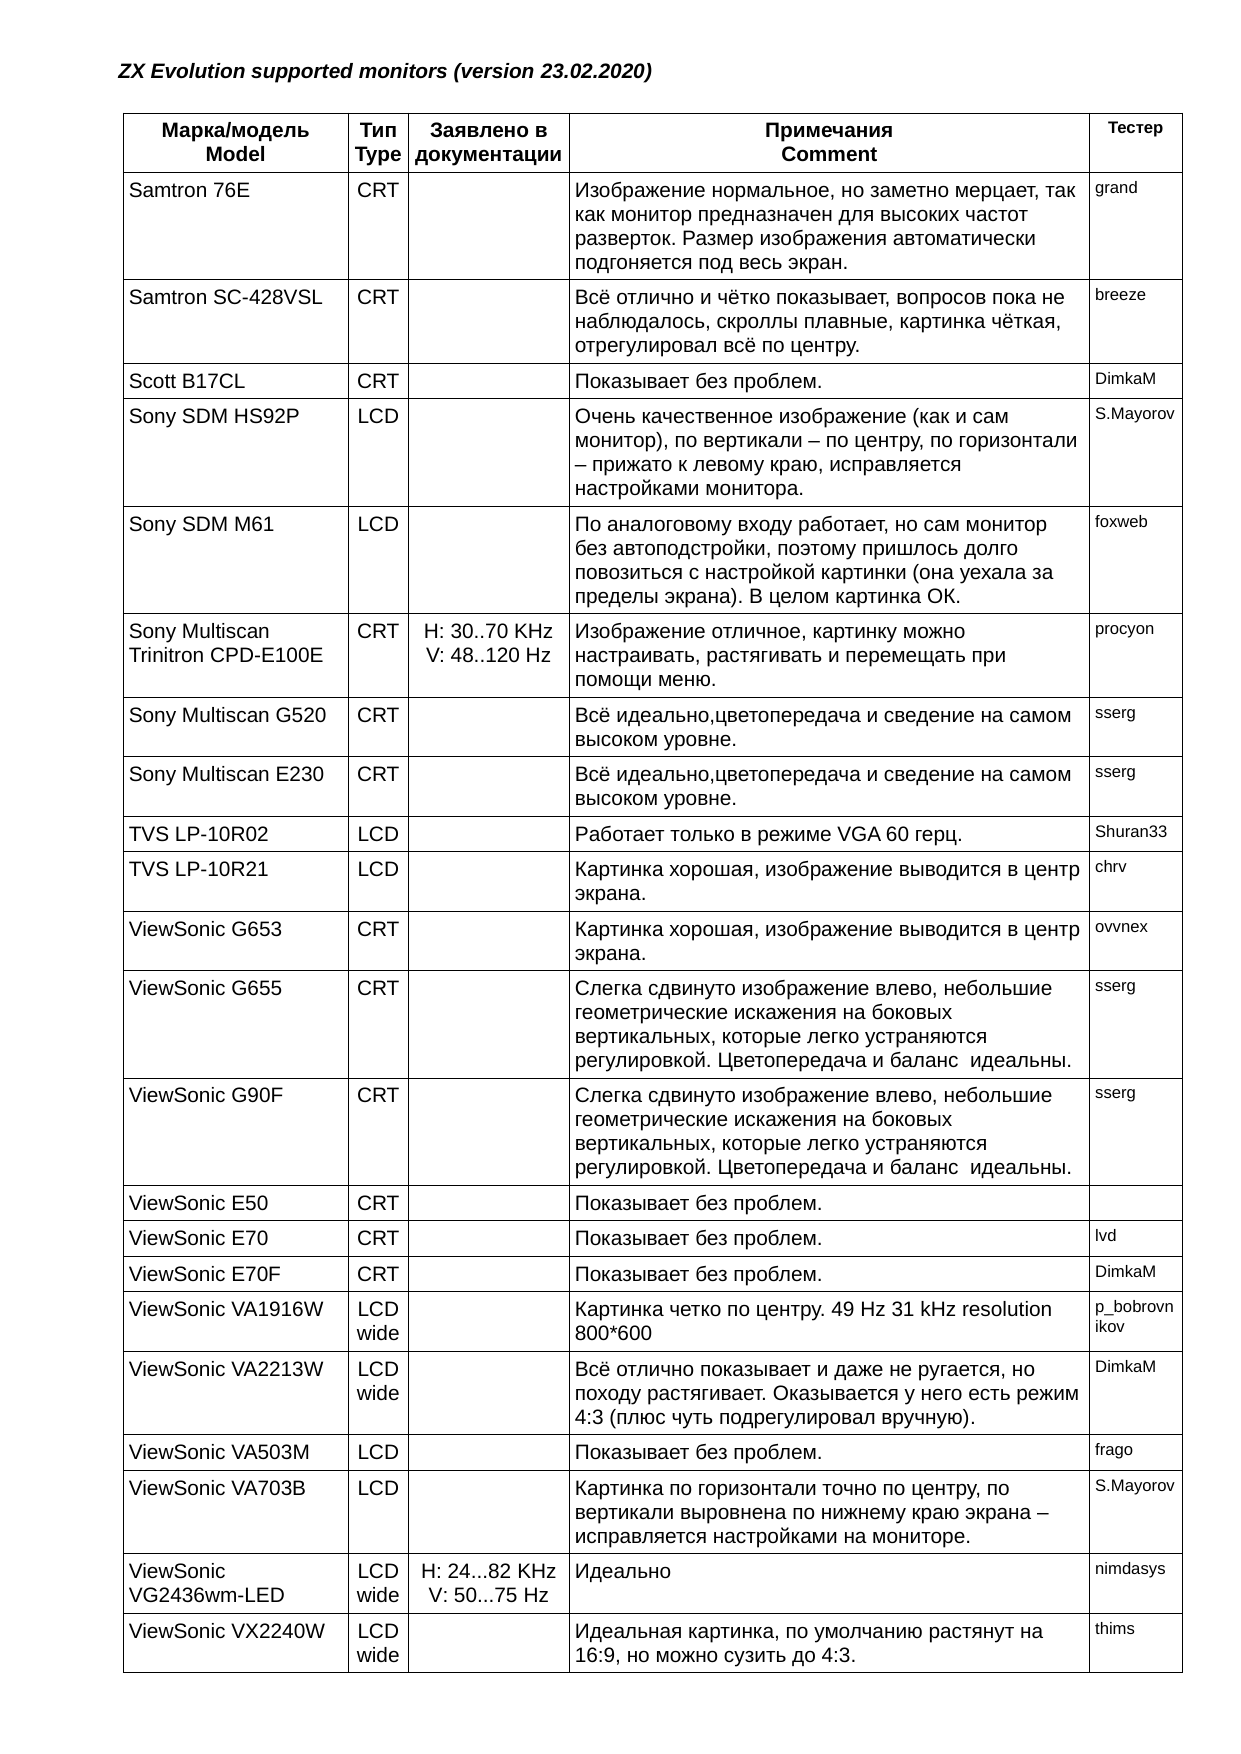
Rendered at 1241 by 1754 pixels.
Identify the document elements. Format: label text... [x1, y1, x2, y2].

table_cell lvd [1090, 1221, 1182, 1256]
table_cell Работает только в режиме VGA 60 герц. [570, 817, 1089, 851]
table_cell [409, 1471, 569, 1553]
table_cell ViewSonic E70F [124, 1257, 348, 1291]
table_cell CRT [349, 757, 408, 816]
table_cell Samtron 76E [124, 173, 348, 279]
table_cell breeze [1090, 280, 1182, 363]
table_cell S.Mayorov [1090, 399, 1182, 506]
table_cell [409, 280, 569, 363]
table_cell Идеальная картинка, по умолчанию растянут на 16:9, но можно сузить до 4:3. [570, 1614, 1089, 1672]
table_cell [409, 817, 569, 851]
table_cell ViewSonic G90F [124, 1079, 348, 1185]
table_cell Картинка хорошая, изображение выводится в центр экрана. [570, 852, 1089, 911]
table_cell sserg [1090, 1079, 1182, 1185]
table_cell Идеально [570, 1554, 1089, 1613]
table_cell CRT [349, 1221, 408, 1256]
table_cell ViewSonic G653 [124, 912, 348, 970]
table_header Заявлено в документации [409, 114, 569, 172]
table_cell [409, 1221, 569, 1256]
table_cell ViewSonic VA2213W [124, 1352, 348, 1434]
table_cell Картинка хорошая, изображение выводится в центр экрана. [570, 912, 1089, 970]
table_cell [409, 1186, 569, 1220]
table_cell Слегка сдвинуто изображение влево, небольшие геометрические искажения на боковых вертикальных, которые легко устраняются регулировкой. Цветопередача и баланс идеальны. [570, 1079, 1089, 1185]
table_cell LCD wide [349, 1292, 408, 1351]
table_cell Sony Multiscan Trinitron CPD-E100E [124, 614, 348, 697]
table_cell CRT [349, 1186, 408, 1220]
table_cell ViewSonic VA703B [124, 1471, 348, 1553]
table_header Тестер [1090, 114, 1182, 172]
table_cell Показывает без проблем. [570, 1257, 1089, 1291]
table_cell LCD [349, 817, 408, 851]
table_cell foxweb [1090, 507, 1182, 613]
table_cell ovvnex [1090, 912, 1182, 970]
table_header Примечания Comment [570, 114, 1089, 172]
table_cell Показывает без проблем. [570, 1186, 1089, 1220]
table_cell Shuran33 [1090, 817, 1182, 851]
table_cell Всё идеально,цветопередача и сведение на самом высоком уровне. [570, 698, 1089, 756]
table_cell Sony SDM HS92P [124, 399, 348, 506]
table_cell [409, 173, 569, 279]
table_cell S.Mayorov [1090, 1471, 1182, 1553]
table_cell TVS LP-10R21 [124, 852, 348, 911]
table_cell Показывает без проблем. [570, 1435, 1089, 1470]
table_cell Всё идеально,цветопередача и сведение на самом высоком уровне. [570, 757, 1089, 816]
table_cell Картинка по горизонтали точно по центру, по вертикали выровнена по нижнему краю экрана – исправляется настройками на мониторе. [570, 1471, 1089, 1553]
table_cell ViewSonic G655 [124, 971, 348, 1077]
table_cell DimkaM [1090, 1352, 1182, 1434]
table_cell [409, 507, 569, 613]
table_cell Очень качественное изображение (как и сам монитор), по вертикали – по центру, по горизонтали – прижато к левому краю, исправляется настройками монитора. [570, 399, 1089, 506]
table_cell Scott B17CL [124, 364, 348, 398]
table_cell [409, 399, 569, 506]
table_cell H: 30..70 KHz V: 48..120 Hz [409, 614, 569, 697]
table_cell [409, 1257, 569, 1291]
table_cell Sony Multiscan E230 [124, 757, 348, 816]
table_cell DimkaM [1090, 1257, 1182, 1291]
table_cell [409, 698, 569, 756]
table_cell CRT [349, 364, 408, 398]
table_cell [409, 852, 569, 911]
table_cell CRT [349, 1079, 408, 1185]
table_cell [409, 1614, 569, 1672]
table_cell grand [1090, 173, 1182, 279]
table_cell CRT [349, 912, 408, 970]
table_cell Показывает без проблем. [570, 1221, 1089, 1256]
table_cell Изображение отличное, картинку можно настраивать, растягивать и перемещать при помощи меню. [570, 614, 1089, 697]
table_cell LCD [349, 399, 408, 506]
table_cell DimkaM [1090, 364, 1182, 398]
table_cell sserg [1090, 757, 1182, 816]
table_cell ViewSonic VA503M [124, 1435, 348, 1470]
table_cell [409, 971, 569, 1077]
table_cell [409, 1292, 569, 1351]
table_cell Слегка сдвинуто изображение влево, небольшие геометрические искажения на боковых вертикальных, которые легко устраняются регулировкой. Цветопередача и баланс идеальны. [570, 971, 1089, 1077]
table_cell [409, 912, 569, 970]
table_cell frago [1090, 1435, 1182, 1470]
table_cell Картинка четко по центру. 49 Hz 31 kHz resolution 800*600 [570, 1292, 1089, 1351]
table_cell Sony Multiscan G520 [124, 698, 348, 756]
table_cell H: 24...82 KHz V: 50...75 Hz [409, 1554, 569, 1613]
table_cell nimdasys [1090, 1554, 1182, 1613]
table_cell LCD [349, 1471, 408, 1553]
table_cell Изображение нормальное, но заметно мерцает, так как монитор предназначен для высоких частот разверток. Размер изображения автоматически подгоняется под весь экран. [570, 173, 1089, 279]
table_cell По аналоговому входу работает, но сам монитор без автоподстройки, поэтому пришлось долго повозиться с настройкой картинки (она уехала за пределы экрана). В целом картинка ОК. [570, 507, 1089, 613]
table_cell Samtron SC-428VSL [124, 280, 348, 363]
table_cell [409, 1079, 569, 1185]
table_cell sserg [1090, 971, 1182, 1077]
table_cell LCD [349, 852, 408, 911]
table_header Тип Type [349, 114, 408, 172]
table_cell LCD [349, 507, 408, 613]
table_cell LCD wide [349, 1614, 408, 1672]
table_cell sserg [1090, 698, 1182, 756]
table_cell CRT [349, 173, 408, 279]
table_cell procyon [1090, 614, 1182, 697]
table_cell Показывает без проблем. [570, 364, 1089, 398]
table_cell Всё отлично и чётко показывает, вопросов пока не наблюдалось, скроллы плавные, картинка чёткая, отрегулировал всё по центру. [570, 280, 1089, 363]
table_cell CRT [349, 614, 408, 697]
table_cell Всё отлично показывает и даже не ругается, но походу растягивает. Оказывается у него есть режим 4:3 (плюс чуть подрегулировал вручную). [570, 1352, 1089, 1434]
table_cell CRT [349, 971, 408, 1077]
table_cell ViewSonic VX2240W [124, 1614, 348, 1672]
table_cell LCD wide [349, 1352, 408, 1434]
table_cell CRT [349, 698, 408, 756]
table_cell [409, 1352, 569, 1434]
table_cell CRT [349, 280, 408, 363]
table_cell CRT [349, 1257, 408, 1291]
table_cell ViewSonic VG2436wm-LED [124, 1554, 348, 1613]
table_cell ViewSonic E70 [124, 1221, 348, 1256]
table_header Марка/модель Model [124, 114, 348, 172]
table_cell p_bobrovnikov [1090, 1292, 1182, 1351]
table_cell [409, 1435, 569, 1470]
table_cell LCD wide [349, 1554, 408, 1613]
table_cell chrv [1090, 852, 1182, 911]
table_cell Sony SDM M61 [124, 507, 348, 613]
table_cell [409, 757, 569, 816]
table_cell [409, 364, 569, 398]
table_cell [1090, 1186, 1182, 1220]
table_cell TVS LP-10R02 [124, 817, 348, 851]
table_cell ViewSonic E50 [124, 1186, 348, 1220]
table_cell thims [1090, 1614, 1182, 1672]
table_cell LCD [349, 1435, 408, 1470]
table_cell ViewSonic VA1916W [124, 1292, 348, 1351]
